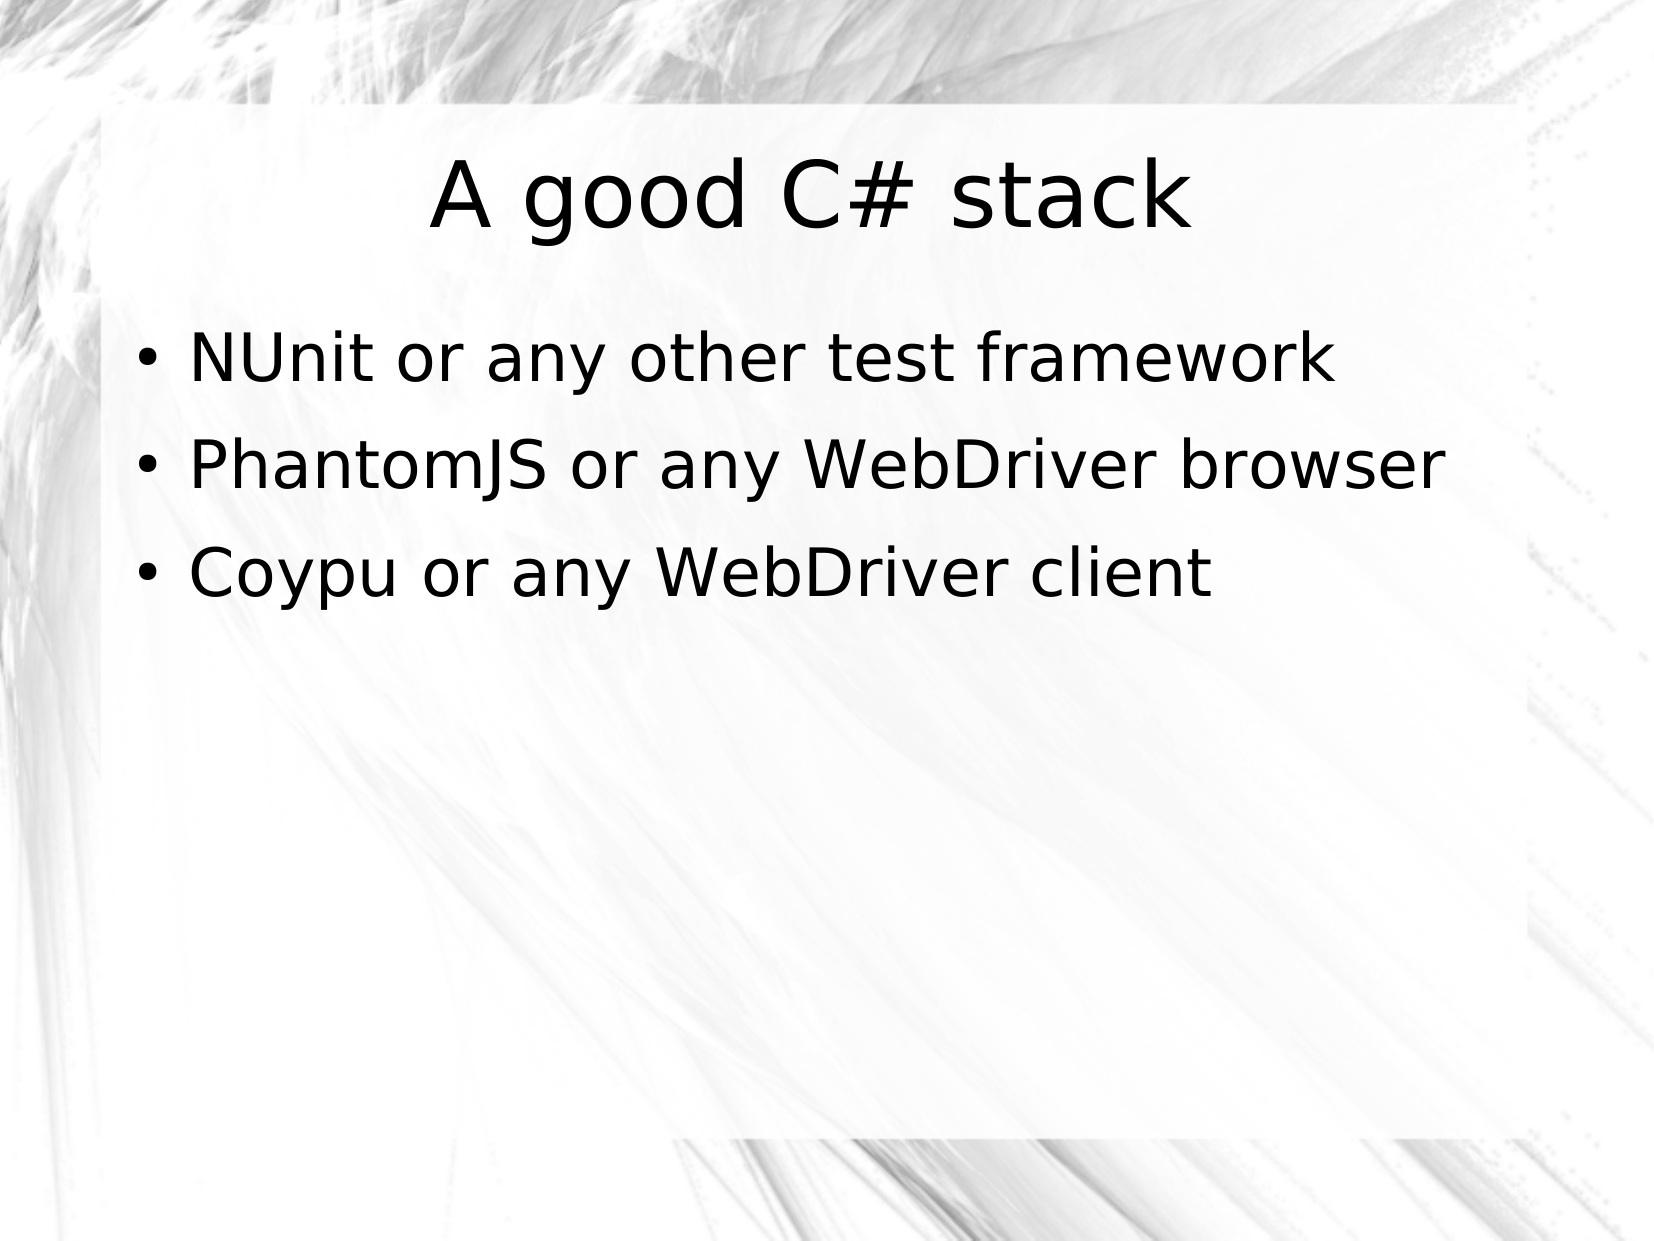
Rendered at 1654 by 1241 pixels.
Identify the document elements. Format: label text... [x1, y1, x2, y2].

title A good C# stack [118, 112, 1506, 281]
picture [0, 0, 1654, 1241]
list NUnit or any other test framework PhantomJS or any WebDriver browser Coypu or any WebDriver client [118, 319, 1571, 1040]
